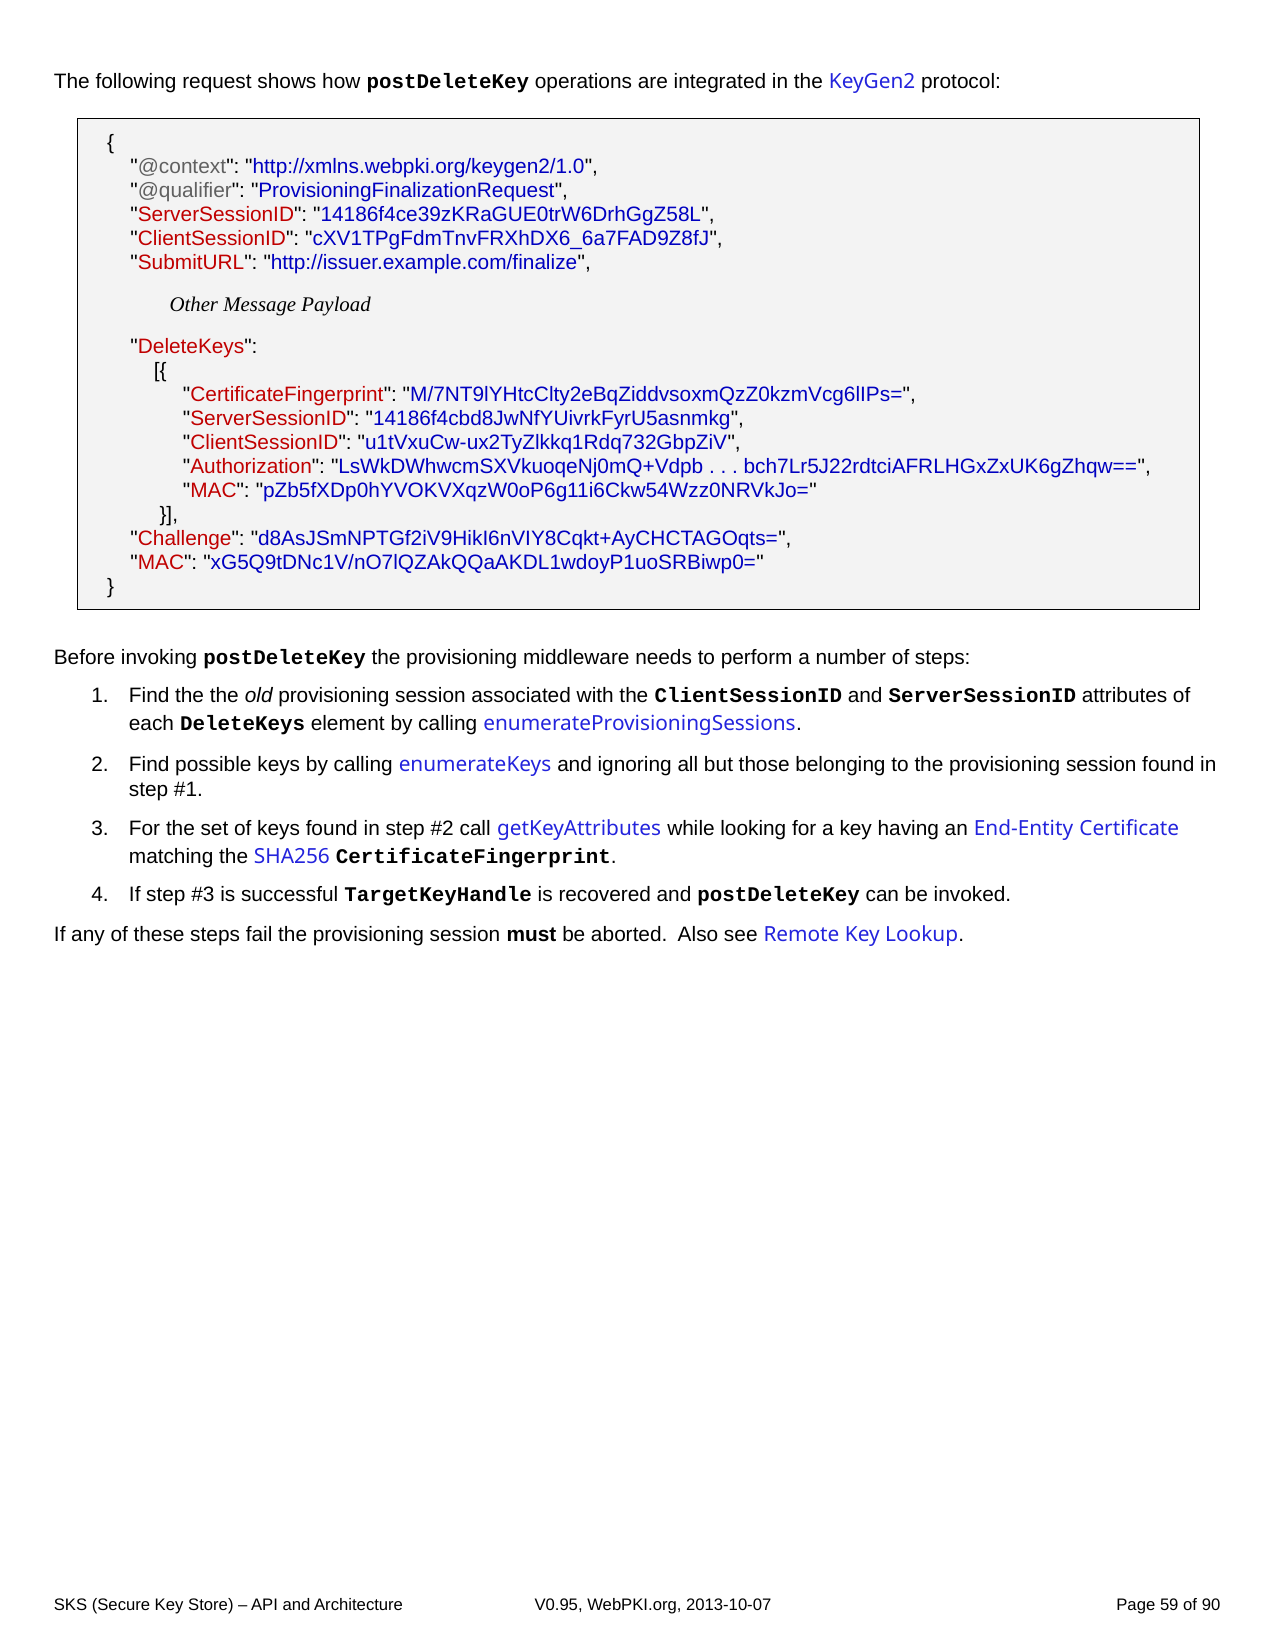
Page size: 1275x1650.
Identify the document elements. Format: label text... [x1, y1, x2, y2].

text The following request shows how postDeleteKey operations are integrated in the KeyGen2 protocol: [54, 66, 1221, 118]
text Before invoking postDeleteKey the provisioning middleware needs to perform a number of steps: [54, 645, 1221, 671]
table_header { "@context": "http://xmlns.webpki.org/keygen2/1.0", "@qualifier": "ProvisioningFinalizationRequest", "ServerSessionID": "14186f4ce39zKRaGUE0trW6DrhGgZ58L", "ClientSessionID": "cXV1TPgFdmTnvFRXhDX6_6a7FAD9Z8fJ", "SubmitURL": "http://issuer.example.com/finalize", Other Message Payload "DeleteKeys": [{ "CertificateFingerprint": "M/7NT9lYHtcClty2eBqZiddvsoxmQzZ0kzmVcg6lIPs=", "ServerSessionID": "14186f4cbd8JwNfYUivrkFyrU5asnmkg", "ClientSessionID": "u1tVxuCw-ux2TyZlkkq1Rdq732GbpZiV", "Authorization": "LsWkDWhwcmSXVkuoqeNj0mQ+Vdpb . . . bch7Lr5J22rdtciAFRLHGxZxUK6gZhqw==", "MAC": "pZb5fXDp0hYVOKVXqzW0oP6g11i6Ckw54Wzz0NRVkJo=" }], "Challenge": "d8AsJSmNPTGf2iV9HikI6nVIY8Cqkt+AyCHCTAGOqts=", "MAC": "xG5Q9tDNc1V/nO7lQZAkQQaAKDL1wdoyP1uoSRBiwp0=" } [78, 119, 1199, 609]
text If any of these steps fail the provisioning session must be aborted. Also see Remote Key Lookup. [54, 919, 1221, 948]
list For the set of keys found in step #2 call getKeyAttributes while looking for a key having an End-Entity Certificate matching the SHA256 CertificateFingerprint. [91, 813, 1221, 870]
list Find possible keys by calling enumerateKeys and ignoring all but those belonging to the provisioning session found in step #1. [91, 749, 1221, 801]
list If step #3 is successful TargetKeyHandle is recovered and postDeleteKey can be invoked. [91, 882, 1221, 908]
list Find the the old provisioning session associated with the ClientSessionID and ServerSessionID attributes of each DeleteKeys element by calling enumerateProvisioningSessions. [91, 683, 1221, 737]
